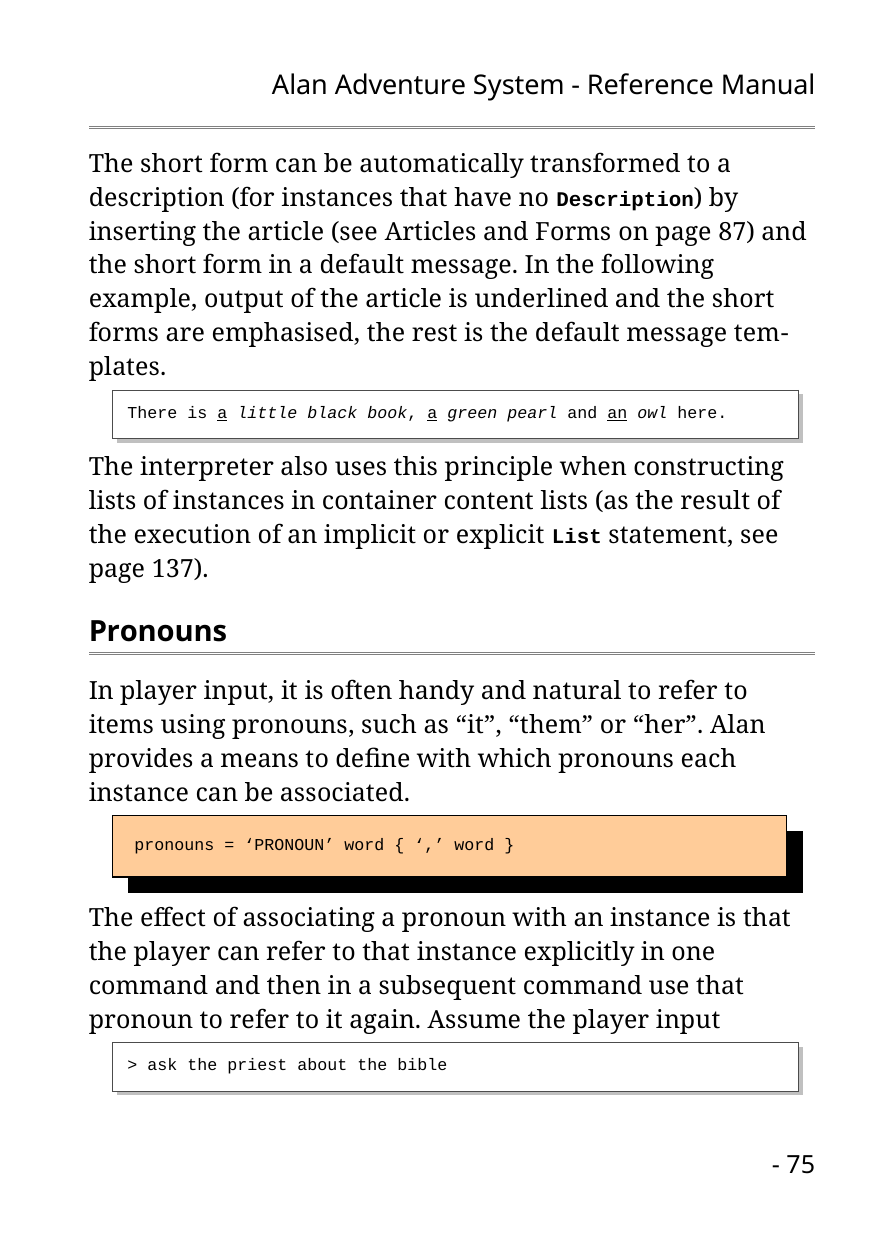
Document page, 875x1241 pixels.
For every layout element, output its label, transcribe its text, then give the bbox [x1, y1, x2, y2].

text pronouns = ‘PRONOUN’ word { ‘,’ word } [113, 816, 786, 876]
subtitle Pronouns [88, 610, 815, 654]
text In player input, it is often handy and natural to refer to items using pronouns, such as “it”, “them” or “her”. Alan provides a means to define with which pronouns each instance can be associated. [88, 673, 815, 809]
text The short form can be automatically transformed to a description (for instances that have no Description) by inserting the article (see Articles and Forms on page 68) and the short form in a default message. In the following example, output of the article is underlined and the short forms are emphasised, the rest is the default message tem­plates. [88, 146, 815, 383]
text The effect of associating a pronoun with an instance is that the player can refer to that instance explicitly in one command and then in a subsequent command use that pronoun to refer to it again. Assume the player input [88, 900, 815, 1036]
text > ask the priest about the bible [113, 1043, 798, 1091]
text There is a little black book, a green pearl and an owl here. [113, 391, 798, 438]
text The interpreter also uses this principle when constructing lists of instances in container content lists (as the result of the execution of an implicit or explicit List statement, see page 108). [88, 449, 815, 585]
